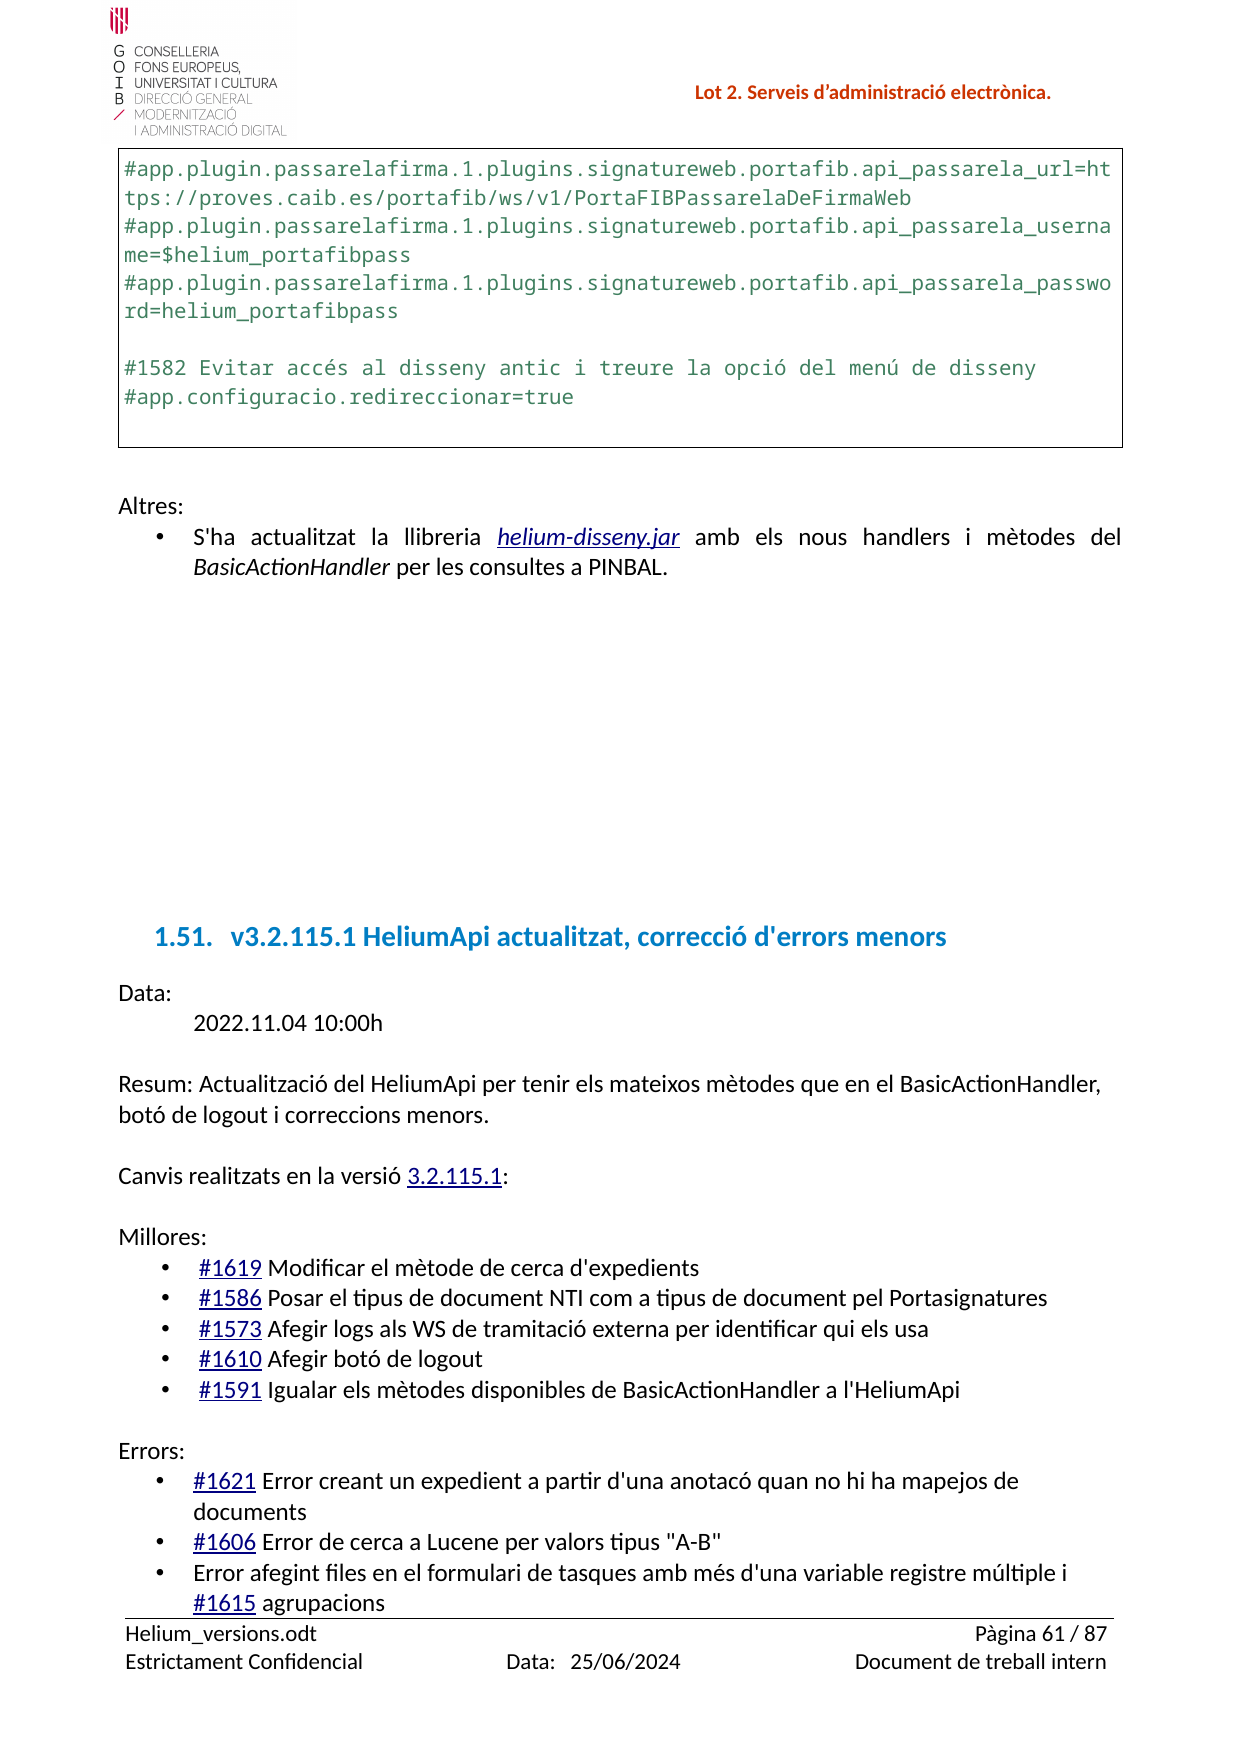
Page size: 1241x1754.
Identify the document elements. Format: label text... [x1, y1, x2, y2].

text Altres: [118, 490, 1122, 521]
list S'ha actualitzat la llibreria helium-disseny.jar amb els nous handlers i mètodes del BasicActionHandler per les consultes a PINBAL. [156, 521, 1122, 582]
list Error afegint files en el formulari de tasques amb més d'una variable registre múltiple i #1615 agrupacions [156, 1557, 1122, 1618]
list #1586 Posar el tipus de document NTI com a tipus de document pel Portasignatures [161, 1282, 1122, 1313]
picture [100, 0, 297, 144]
text Data: [118, 977, 1122, 1007]
list #1619 Modificar el mètode de cerca d'expedients [161, 1252, 1122, 1282]
list #1591 Igualar els mètodes disponibles de BasicActionHandler a l'HeliumApi [161, 1374, 1122, 1404]
text Canvis realitzats en la versió 3.2.115.1: [118, 1160, 1122, 1191]
list #1573 Afegir logs als WS de tramitació externa per identificar qui els usa [161, 1313, 1122, 1343]
subtitle v3.2.115.1 HeliumApi actualitzat, correcció d'errors menors [153, 918, 1122, 953]
table_header #app.plugin.passarelafirma.1.plugins.signatureweb.portafib.api_passarela_url=https://proves.caib.es/portafib/ws/v1/PortaFIBPassarelaDeFirmaWeb #app.plugin.passarelafirma.1.plugins.signatureweb.portafib.api_passarela_username=$helium_portafibpass #app.plugin.passarelafirma.1.plugins.signatureweb.portafib.api_passarela_password=helium_portafibpass #1582 Evitar accés al disseny antic i treure la opció del menú de disseny #app.configuracio.redireccionar=true [119, 149, 1122, 447]
list #1610 Afegir botó de logout [161, 1343, 1122, 1374]
list #1621 Error creant un expedient a partir d'una anotacó quan no hi ha mapejos de documents [156, 1465, 1122, 1526]
text Errors: [118, 1435, 1122, 1465]
text Millores: [118, 1221, 1122, 1252]
text 2022.11.04 10:00h [118, 1007, 1122, 1038]
list #1606 Error de cerca a Lucene per valors tipus "A-B" [156, 1526, 1122, 1557]
text Resum: Actualització del HeliumApi per tenir els mateixos mètodes que en el BasicActionHandler, botó de logout i correccions menors. [118, 1068, 1122, 1129]
